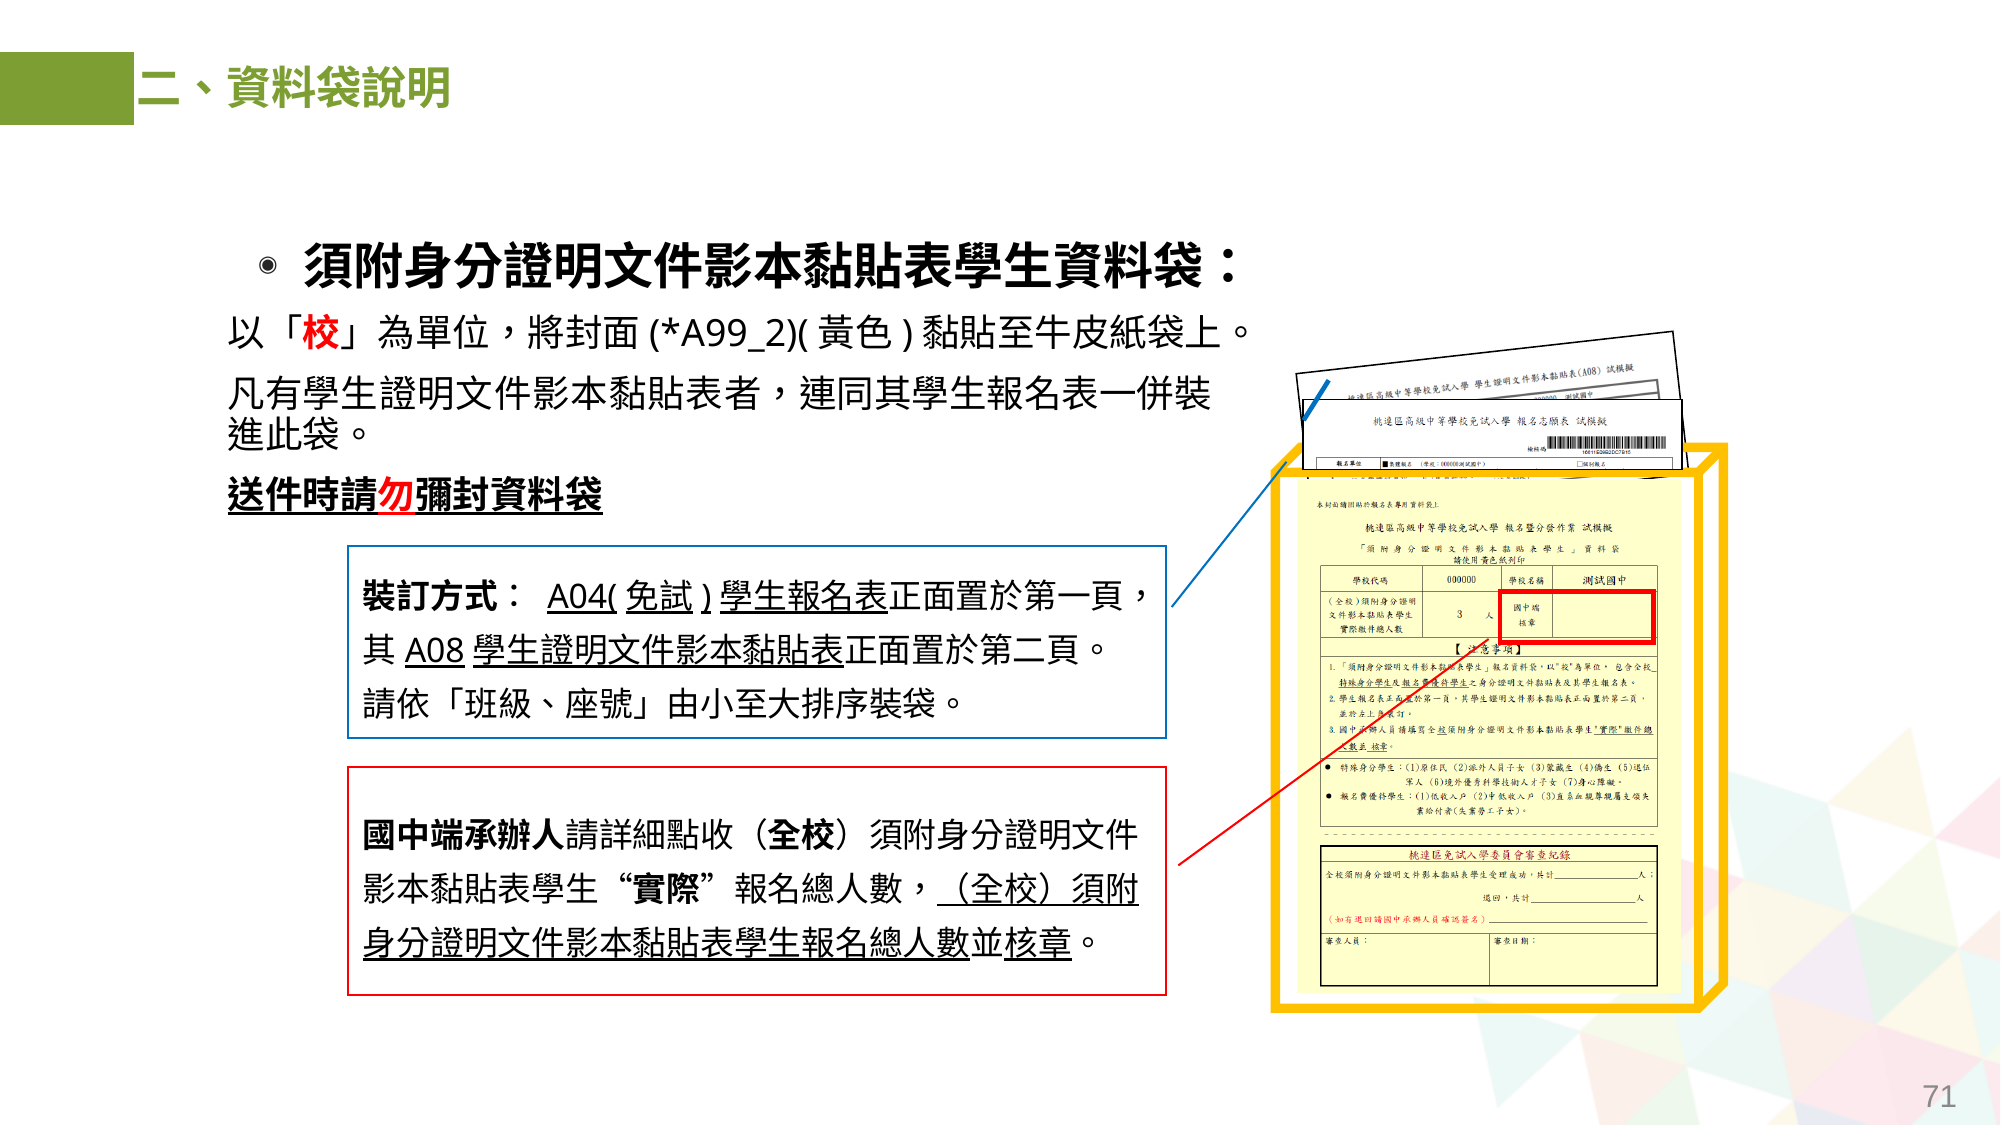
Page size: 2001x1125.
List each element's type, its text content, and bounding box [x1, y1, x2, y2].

text_box 國中端承辦人請詳細點收（全校）須附身分證明文件影本黏貼表學生“實際”報名總人數，（全校）須附身分證明文件影本黏貼表學生報名總人數並核章。 [348, 767, 1166, 995]
picture [1683, 453, 1688, 467]
picture [1297, 332, 1680, 418]
text_box 二、資料袋說明 [121, 52, 860, 123]
list 須附身分證明文件影本黏貼表學生資料袋： 以「校」為單位，將封面(*A99_2)(黃色)黏貼至牛皮紙袋上。 凡有學生證明文件影本黏貼表者，連同其學生報名表一併裝進此袋。 送件時請勿彌封資料袋 [212, 196, 1241, 791]
picture [1297, 478, 1681, 993]
text_box 裝訂方式： A04(免試)學生報名表正面置於第一頁，其A08學生證明文件影本黏貼表正面置於第二頁。 請依「班級、座號」由小至大排序裝袋。 [348, 546, 1166, 738]
picture [1303, 400, 1682, 469]
text_box 71 [1907, 1064, 2000, 1125]
picture [1303, 400, 1312, 415]
text_box [0, 52, 134, 125]
